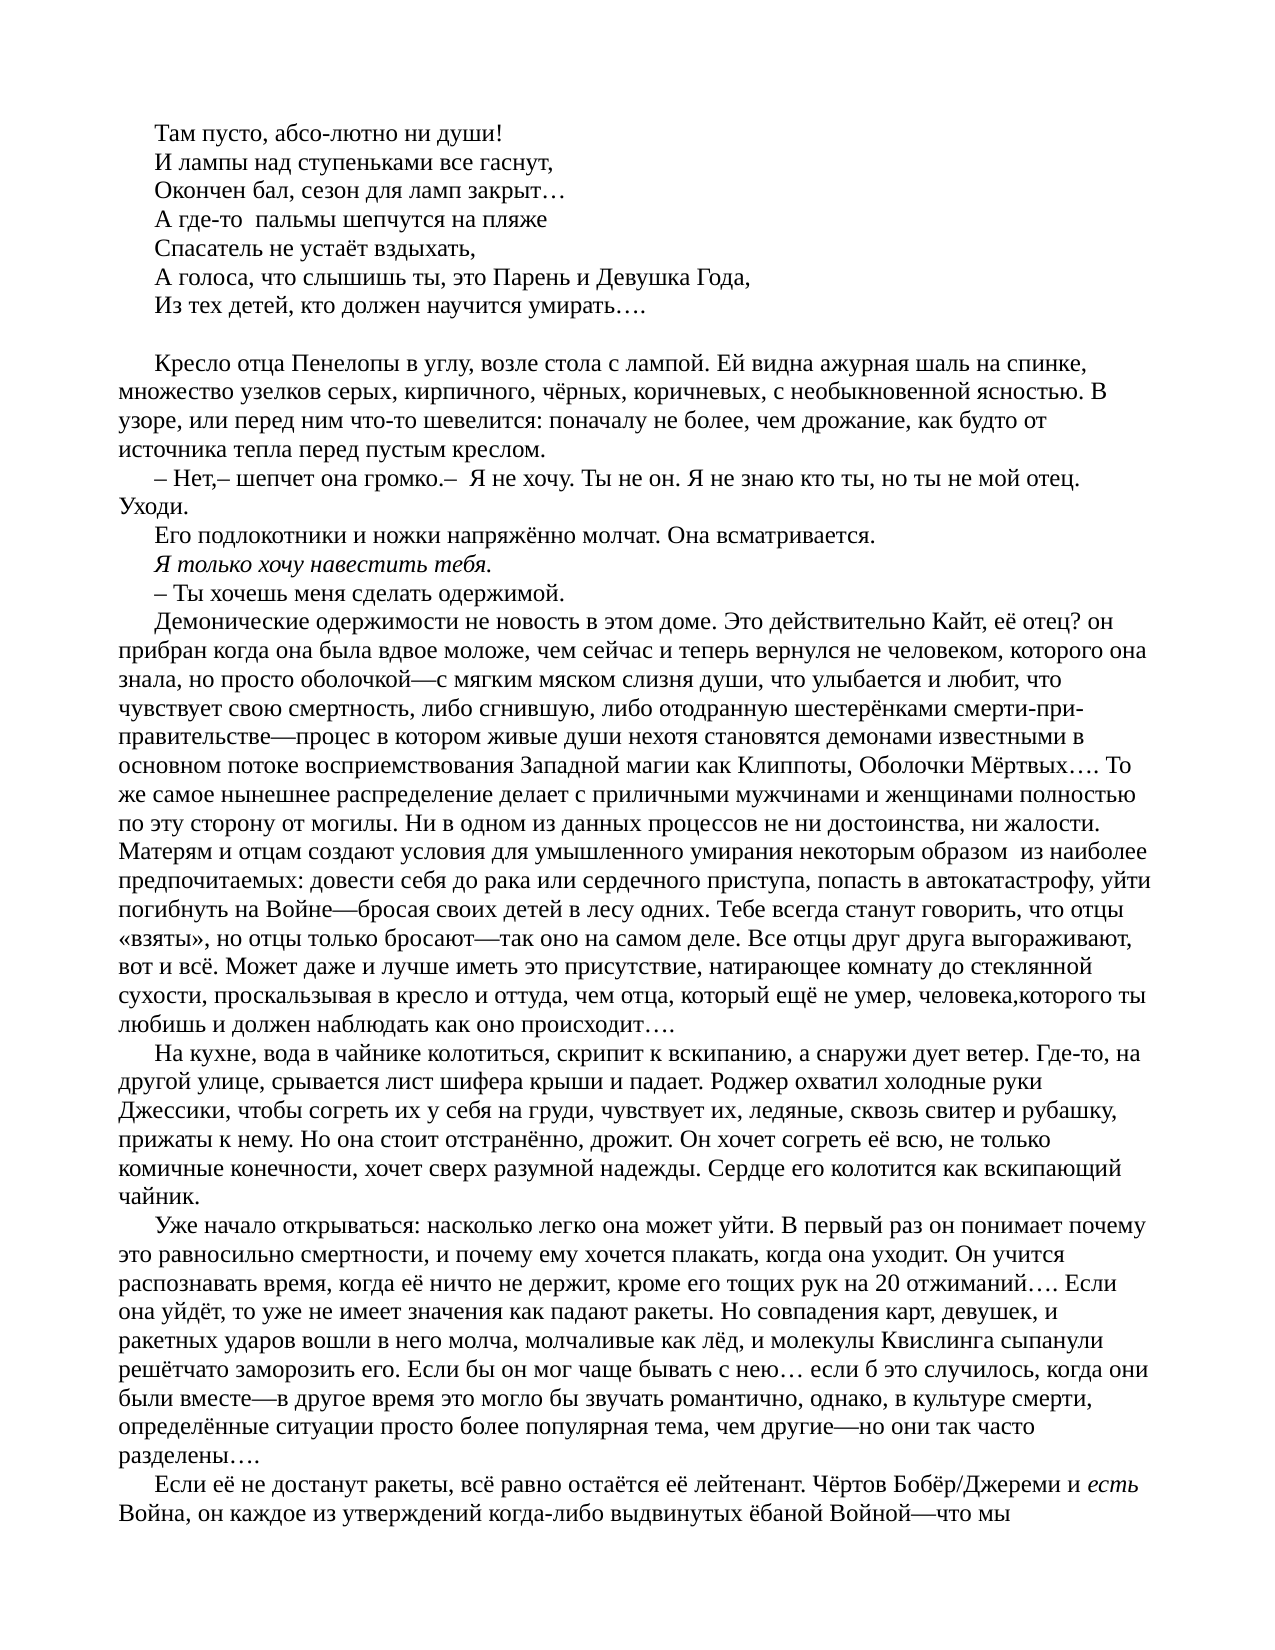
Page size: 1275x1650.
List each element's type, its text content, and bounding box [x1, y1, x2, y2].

text Из тех детей, кто должен научится умирать…. [118, 291, 1157, 319]
text – Нет,– шепчет она громко.– Я не хочу. Ты не он. Я не знаю кто ты, но ты не мой отец. Уходи. [118, 463, 1157, 520]
text Его подлокотники и ножки напряжённо молчат. Она всматривается. [118, 520, 1157, 549]
text Окончен бал, сезон для ламп закрыт… [118, 176, 1157, 204]
text Уже начало открываться: насколько легко она может уйти. В первый раз он понимает почему это равносильно смертности, и почему ему хочется плакать, когда она уходит. Он учится распознавать время, когда её ничто не держит, кроме его тощих рук на 20 отжиманий…. Если она уйдёт, то уже не имеет значения как падают ракеты. Но совпадения карт, девушек, и ракетных ударов вошли в него молча, молчаливые как лёд, и молекулы Квислинга сыпанули решётчато заморозить его. Если бы он мог чаще бывать с нею… если б это случилось, когда они были вместе—в другое время это могло бы звучать романтично, однако, в культуре смерти, определённые ситуации просто более популярная тема, чем другие—но они так часто разделены…. [118, 1210, 1157, 1469]
text А голоса, что слышишь ты, это Парень и Девушка Года, [118, 262, 1157, 291]
text А где-то пальмы шепчутся на пляже [118, 204, 1157, 233]
text Я только хочу навестить тебя. [118, 549, 1157, 578]
text И лампы над ступеньками все гаснут, [118, 147, 1157, 176]
text Кресло отца Пенелопы в углу, возле стола с лампой. Ей видна ажурная шаль на спинке, множество узелков серых, кирпичного, чёрных, коричневых, с необыкновенной ясностью. В узоре, или перед ним что-то шевелится: поначалу не более, чем дрожание, как будто от источника тепла перед пустым креслом. [118, 348, 1157, 463]
text Если её не достанут ракеты, всё равно остаётся её лейтенант. Чёртов Бобёр/Джереми и есть Война, он каждое из утверждений когда-либо выдвинутых ёбаной Войной—что мы [118, 1469, 1157, 1526]
text Там пусто, абсо-лютно ни души! [118, 118, 1157, 147]
text На кухне, вода в чайнике колотиться, скрипит к вскипанию, а снаружи дует ветер. Где-то, на другой улице, срывается лист шифера крыши и падает. Роджер охватил холодные руки Джессики, чтобы согреть их у себя на груди, чувствует их, ледяные, сквозь свитер и рубашку, прижаты к нему. Но она стоит отстранённо, дрожит. Он хочет согреть её всю, не только комичные конечности, хочет сверх разумной надежды. Сердце его колотится как вскипающий чайник. [118, 1038, 1157, 1210]
text Демонические одержимости не новость в этом доме. Это действительно Кайт, её отец? он прибран когда она была вдвое моложе, чем сейчас и теперь вернулся не человеком, которого она знала, но просто оболочкой—с мягким мяском слизня души, что улыбается и любит, что чувствует свою смертность, либо сгнившую, либо отодранную шестерёнками смерти-при-правительстве—процес в котором живые души нехотя становятся демонами известными в основном потоке восприемствования Западной магии как Клиппоты, Оболочки Мёртвых…. То же самое нынешнее распределение делает с приличными мужчинами и женщинами полностью по эту сторону от могилы. Ни в одном из данных процессов не ни достоинства, ни жалости. Матерям и отцам создают условия для умышленного умирания некоторым образом из наиболее предпочитаемых: довести себя до рака или сердечного приступа, попасть в автокатастрофу, уйти погибнуть на Войне—бросая своих детей в лесу одних. Тебе всегда станут говорить, что отцы «взяты», но отцы только бросают—так оно на самом деле. Все отцы друг друга выгораживают, вот и всё. Может даже и лучше иметь это присутствие, натирающее комнату до стеклянной сухости, проскальзывая в кресло и оттуда, чем отца, который ещё не умер, человека,которого ты любишь и должен наблюдать как оно происходит…. [118, 606, 1157, 1038]
text – Ты хочешь меня сделать одержимой. [118, 578, 1157, 606]
text Спасатель не устаёт вздыхать, [118, 233, 1157, 262]
